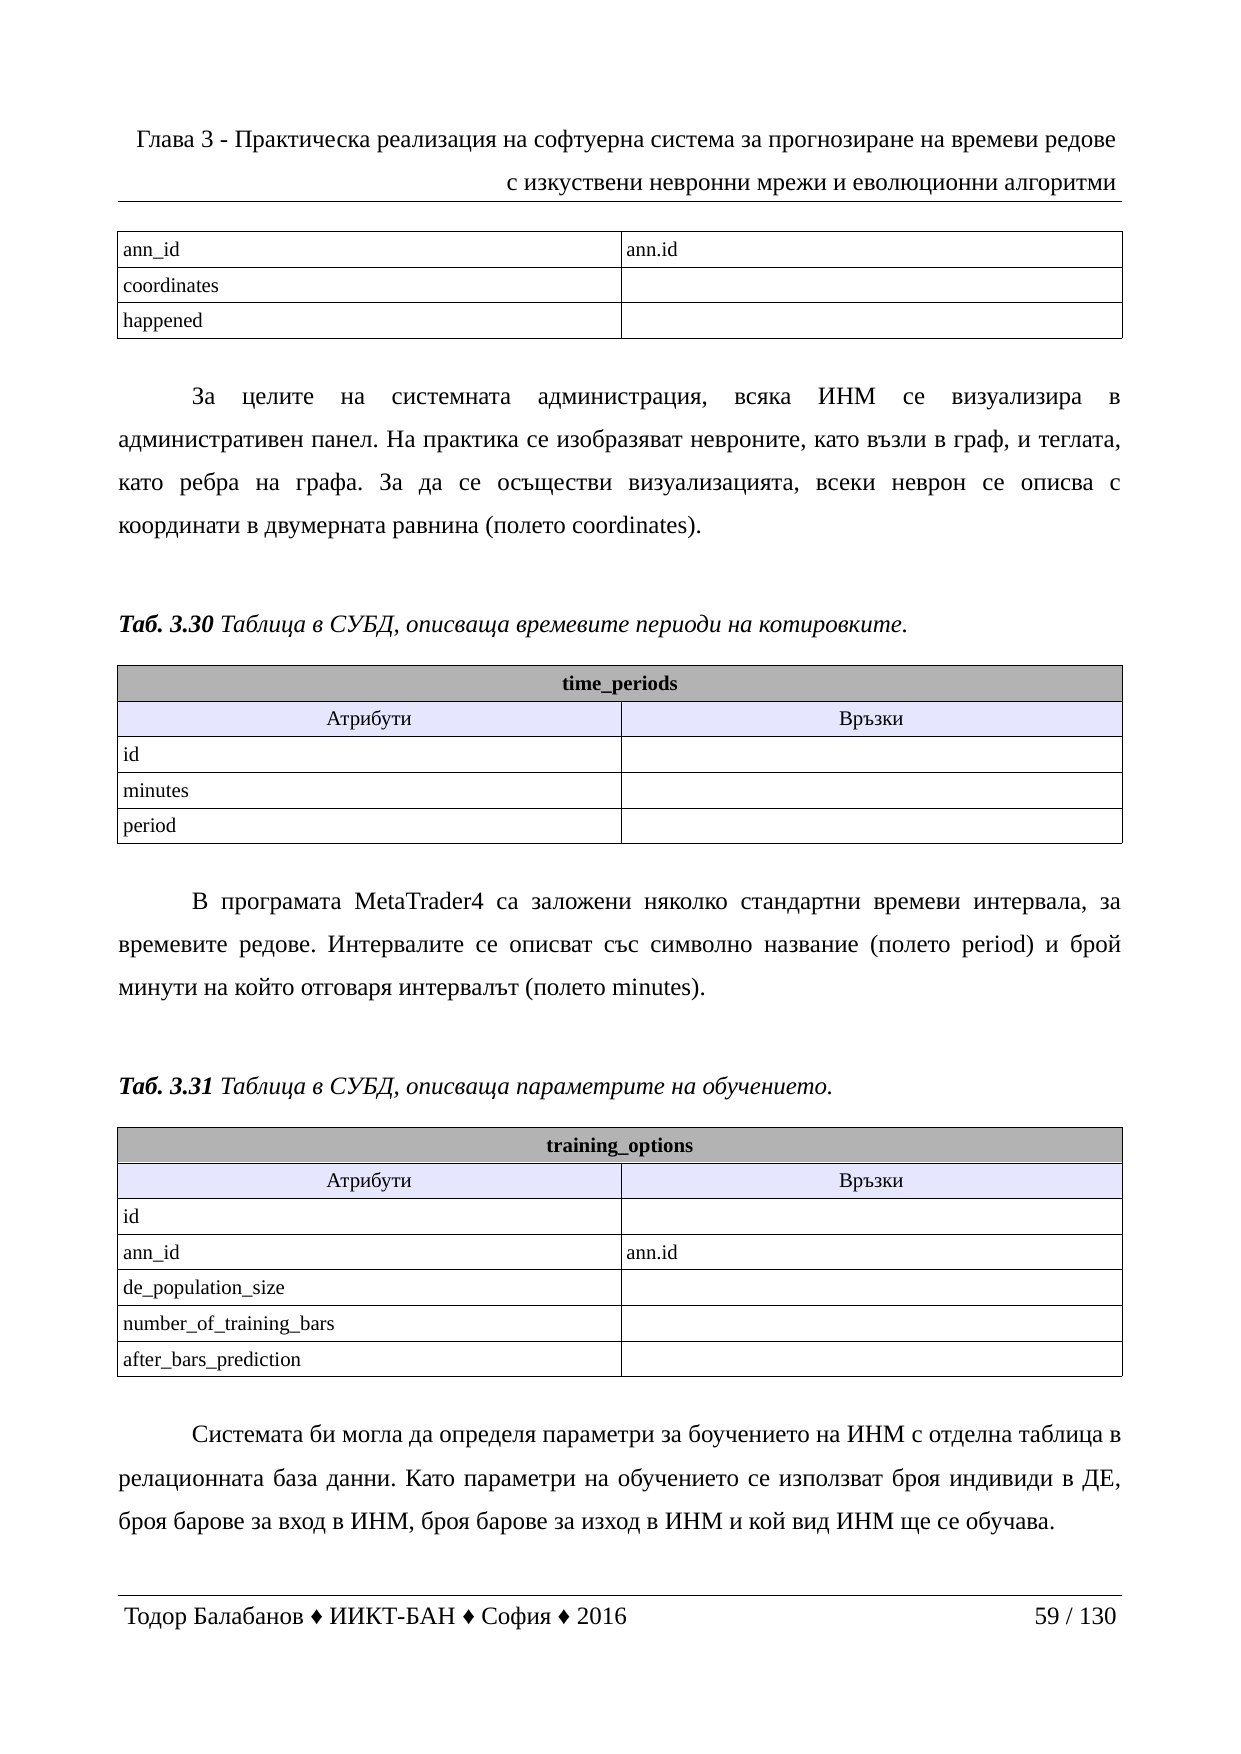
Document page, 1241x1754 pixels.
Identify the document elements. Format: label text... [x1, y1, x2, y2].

table_cell ann_id [118, 1235, 621, 1269]
table_cell [622, 268, 1122, 302]
table_cell id [118, 1199, 621, 1234]
text Таб. 3.31 Таблица в СУБД, описваща параметрите на обучението. [118, 1071, 1122, 1100]
table_cell Връзки [622, 1164, 1122, 1198]
text Таб. 3.30 Таблица в СУБД, описваща времевите периоди на котировките. [118, 609, 1122, 638]
table_cell period [118, 809, 621, 843]
table_cell happened [118, 303, 621, 338]
text В програмата MetaTrader4 са заложени няколко стандартни времеви интервала, за времевите редове. Интервалите се описват със символно название (полето period) и брой минути на който отговаря интервалът (полето minutes). [118, 886, 1122, 1001]
table_cell [622, 1199, 1122, 1234]
table_cell Връзки [622, 702, 1122, 736]
table_cell [622, 303, 1122, 338]
table_cell minutes [118, 773, 621, 807]
table_cell id [118, 737, 621, 772]
table_cell coordinates [118, 268, 621, 302]
text Системата би могла да определя параметри за боучението на ИНМ с отделна таблица в релационната база данни. Като параметри на обучението се използват броя индивиди в ДЕ, броя барове за вход в ИНМ, броя барове за изход в ИНМ и кой вид ИНМ ще се обучава. [118, 1419, 1122, 1534]
table_cell [622, 1342, 1122, 1376]
table_cell [622, 737, 1122, 772]
table_cell number_of_training_bars [118, 1306, 621, 1341]
table_cell [622, 1270, 1122, 1305]
text За целите на системната администрация, всяка ИНМ се визуализира в административен панел. На практика се изобразяват невроните, като възли в граф, и теглата, като ребра на графа. За да се осъществи визуализацията, всеки неврон се описва с координати в двумерната равнина (полето coordinates). [118, 381, 1122, 539]
table_header training_options [118, 1128, 1122, 1162]
table_cell ann.id [622, 232, 1122, 267]
table_cell ann_id [118, 232, 621, 267]
table_cell Атрибути [118, 1164, 621, 1198]
table_cell ann.id [622, 1235, 1122, 1269]
table_cell [622, 1306, 1122, 1341]
table_cell [622, 773, 1122, 807]
table_cell de_population_size [118, 1270, 621, 1305]
table_cell after_bars_prediction [118, 1342, 621, 1376]
table_header time_periods [118, 666, 1122, 701]
table_cell [622, 809, 1122, 843]
table_cell Атрибути [118, 702, 621, 736]
